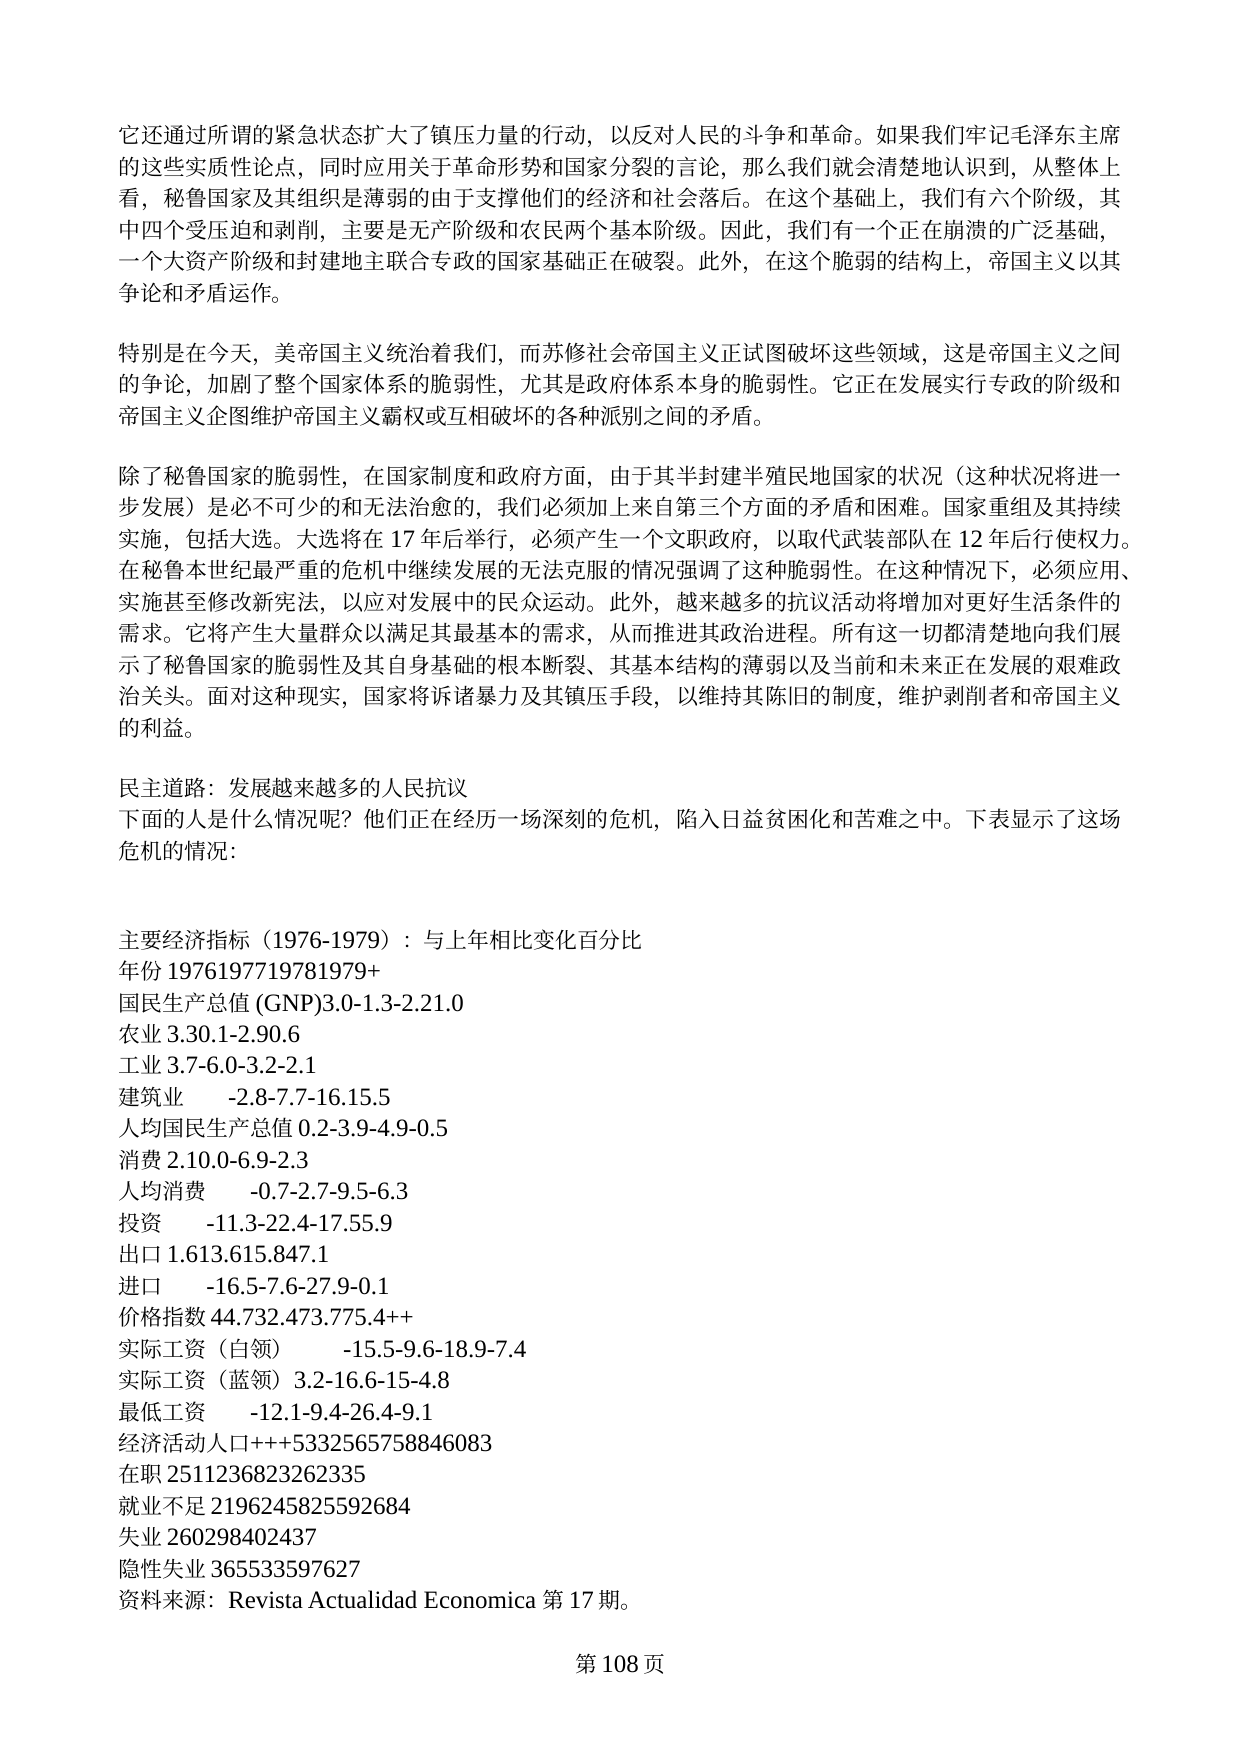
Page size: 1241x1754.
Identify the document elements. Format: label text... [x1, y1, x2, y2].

text 资料来源：Revista Actualidad Economica 第17期。 [118, 1583, 1122, 1615]
text 就业不足2196245825592684 [118, 1489, 1122, 1521]
text 农业3.30.1-2.90.6 [118, 1017, 1122, 1049]
text 实际工资（白领） -15.5-9.6-18.9-7.4 [118, 1332, 1122, 1363]
text 它还通过所谓的紧急状态扩大了镇压力量的行动，以反对人民的斗争和革命。如果我们牢记毛泽东主席的这些实质性论点，同时应用关于革命形势和国家分裂的言论，那么我们就会清楚地认识到，从整体上看，秘鲁国家及其组织是薄弱的由于支撑他们的经济和社会落后。在这个基础上，我们有六个阶级，其中四个受压迫和剥削，主要是无产阶级和农民两个基本阶级。因此，我们有一个正在崩溃的广泛基础，一个大资产阶级和封建地主联合专政的国家基础正在破裂。此外，在这个脆弱的结构上，帝国主义以其争论和矛盾运作。 [118, 118, 1122, 307]
text 民主道路：发展越来越多的人民抗议 [118, 771, 1122, 802]
text 主要经济指标（1976-1979）：与上年相比变化百分比 [118, 923, 1122, 954]
text 人均消费 -0.7-2.7-9.5-6.3 [118, 1174, 1122, 1206]
text 经济活动人口+++5332565758846083 [118, 1426, 1122, 1458]
text 失业260298402437 [118, 1521, 1122, 1552]
text 下面的人是什么情况呢？他们正在经历一场深刻的危机，陷入日益贫困化和苦难之中。下表显示了这场危机的情况： [118, 802, 1122, 865]
text 隐性失业365533597627 [118, 1552, 1122, 1583]
text 人均国民生产总值0.2-3.9-4.9-0.5 [118, 1112, 1122, 1143]
text 特别是在今天，美帝国主义统治着我们，而苏修社会帝国主义正试图破坏这些领域，这是帝国主义之间的争论，加剧了整个国家体系的脆弱性，尤其是政府体系本身的脆弱性。它正在发展实行专政的阶级和帝国主义企图维护帝国主义霸权或互相破坏的各种派别之间的矛盾。 [118, 336, 1122, 430]
text 投资 -11.3-22.4-17.55.9 [118, 1206, 1122, 1237]
text 国民生产总值 (GNP)3.0-1.3-2.21.0 [118, 986, 1122, 1017]
text 出口1.613.615.847.1 [118, 1237, 1122, 1269]
text 建筑业 -2.8-7.7-16.15.5 [118, 1080, 1122, 1112]
text 除了秘鲁国家的脆弱性，在国家制度和政府方面，由于其半封建半殖民地国家的状况（这种状况将进一步发展）是必不可少的和无法治愈的，我们必须加上来自第三个方面的矛盾和困难。国家重组及其持续实施，包括大选。大选将在17年后举行，必须产生一个文职政府，以取代武装部队在12年后行使权力。在秘鲁本世纪最严重的危机中继续发展的无法克服的情况强调了这种脆弱性。在这种情况下，必须应用、实施甚至修改新宪法，以应对发展中的民众运动。此外，越来越多的抗议活动将增加对更好生活条件的需求。它将产生大量群众以满足其最基本的需求，从而推进其政治进程。所有这一切都清楚地向我们展示了秘鲁国家的脆弱性及其自身基础的根本断裂、其基本结构的薄弱以及当前和未来正在发展的艰难政治关头。面对这种现实，国家将诉诸暴力及其镇压手段，以维持其陈旧的制度，维护剥削者和帝国主义的利益。 [118, 459, 1122, 742]
text 实际工资（蓝领）3.2-16.6-15-4.8 [118, 1363, 1122, 1395]
text 最低工资 -12.1-9.4-26.4-9.1 [118, 1395, 1122, 1426]
text 工业3.7-6.0-3.2-2.1 [118, 1049, 1122, 1080]
text 年份1976197719781979+ [118, 954, 1122, 986]
text 进口 -16.5-7.6-27.9-0.1 [118, 1269, 1122, 1300]
text 价格指数44.732.473.775.4++ [118, 1300, 1122, 1332]
text 消费2.10.0-6.9-2.3 [118, 1143, 1122, 1174]
text 在职2511236823262335 [118, 1458, 1122, 1489]
